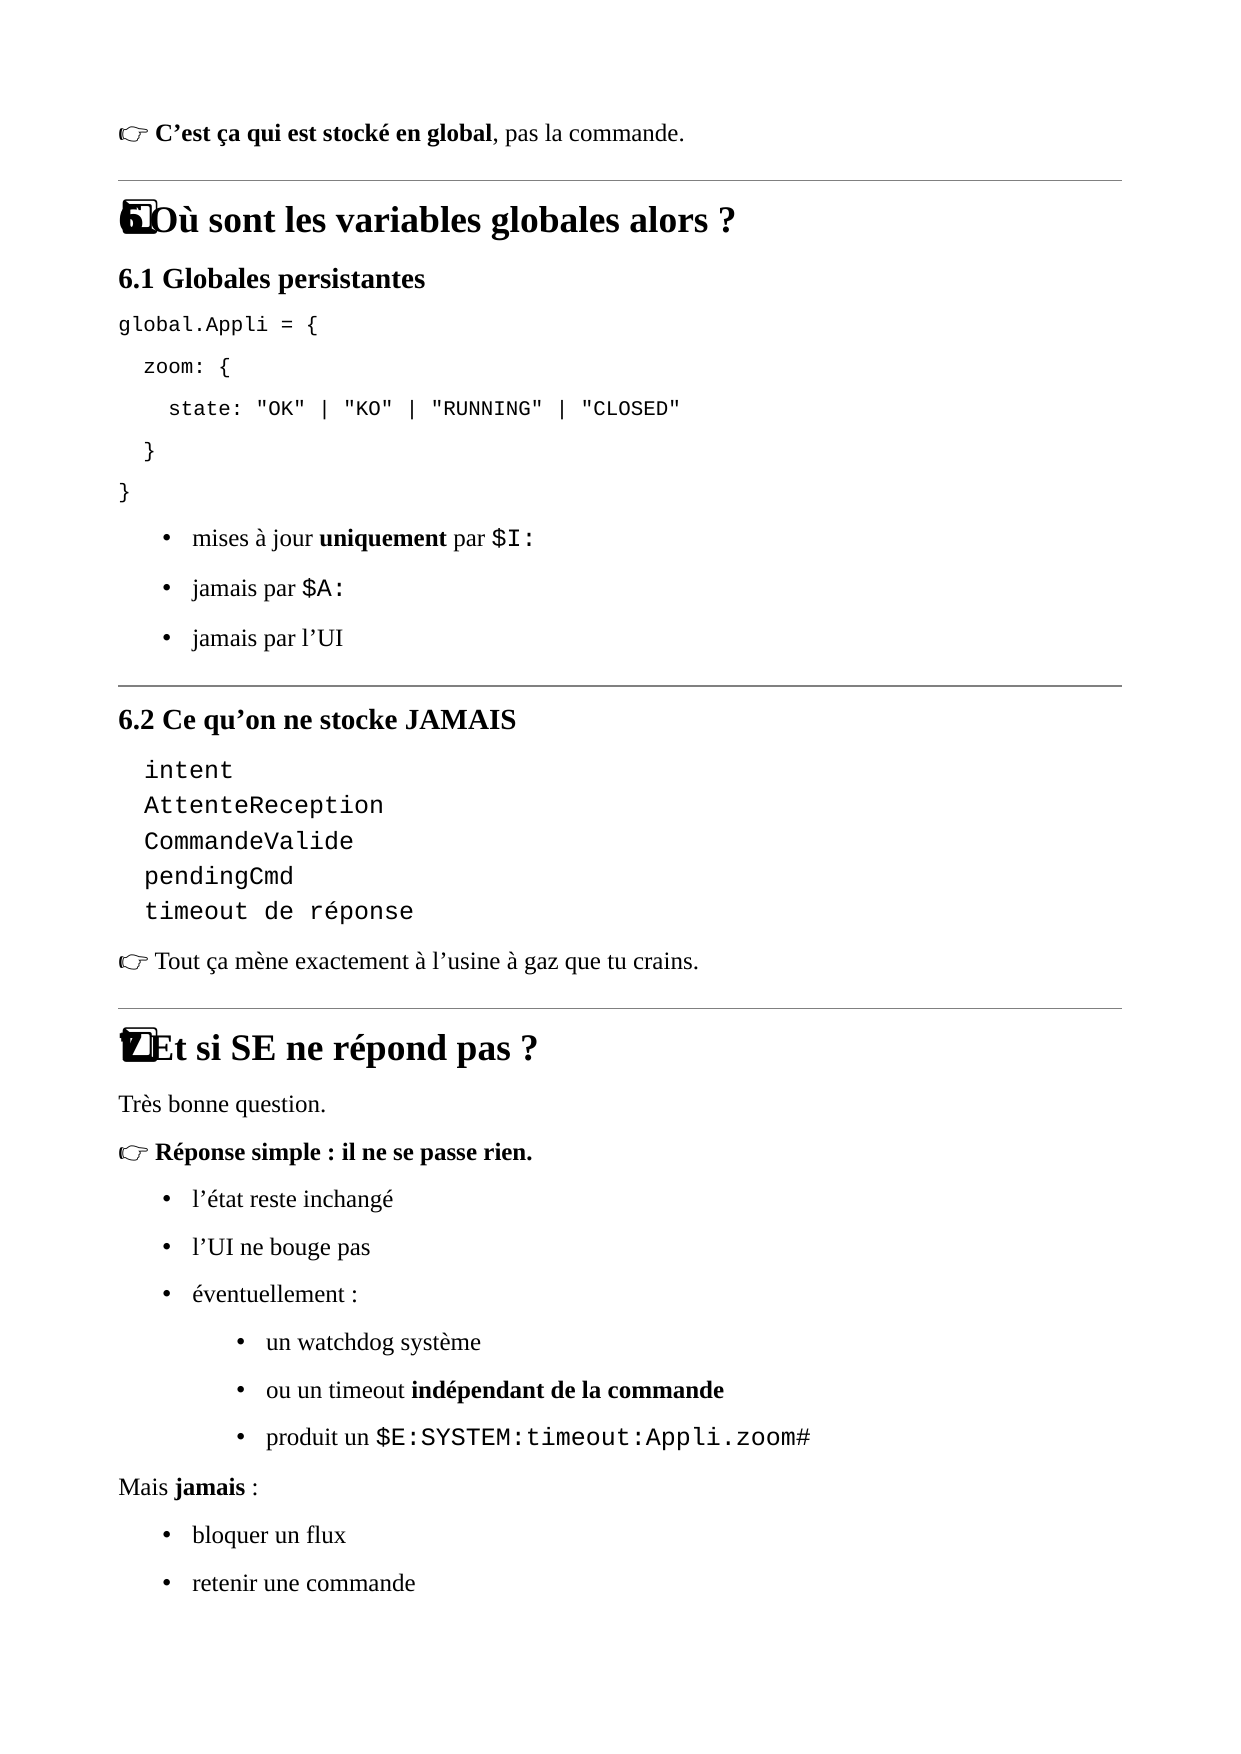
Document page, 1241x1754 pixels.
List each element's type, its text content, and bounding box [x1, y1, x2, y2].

list l’état reste inchangé [162, 1184, 1122, 1213]
list mises à jour uniquement par $I: [162, 523, 1122, 554]
list éventuellement : [162, 1279, 1122, 1308]
list produit un $E:SYSTEM:timeout:Appli.zoom# [236, 1422, 1122, 1453]
subtitle 6.1 Globales persistantes [118, 261, 1122, 295]
list retenir une commande [162, 1568, 1122, 1596]
text 👉 Réponse simple : il ne se passe rien. [118, 1137, 1122, 1166]
text state: "OK" | "KO" | "RUNNING" | "CLOSED" [118, 398, 1122, 422]
text } [118, 440, 1122, 463]
subtitle 6.2 Ce qu’on ne stocke JAMAIS [118, 702, 1122, 736]
list ou un timeout indépendant de la commande [236, 1375, 1122, 1403]
text 👉 Tout ça mène exactement à l’usine à gaz que tu crains. [118, 946, 1122, 975]
list bloquer un flux [162, 1520, 1122, 1549]
list jamais par l’UI [162, 623, 1122, 652]
subtitle 7️⃣ Et si SE ne répond pas ? [118, 1025, 1122, 1068]
text } [118, 482, 1122, 505]
text 👉 C’est ça qui est stocké en global, pas la commande. [118, 118, 1122, 147]
text Très bonne question. [118, 1089, 1122, 1118]
text zoom: { [118, 356, 1122, 380]
list jamais par $A: [162, 573, 1122, 604]
text ❌ intent ❌ AttenteReception ❌ CommandeValide ❌ pendingCmd ❌ timeout de réponse [118, 756, 1122, 927]
list un watchdog système [236, 1327, 1122, 1356]
list l’UI ne bouge pas [162, 1232, 1122, 1261]
text Mais jamais : [118, 1472, 1122, 1501]
text global.Appli = { [118, 314, 1122, 338]
subtitle 6️⃣ Où sont les variables globales alors ? [118, 197, 1122, 240]
